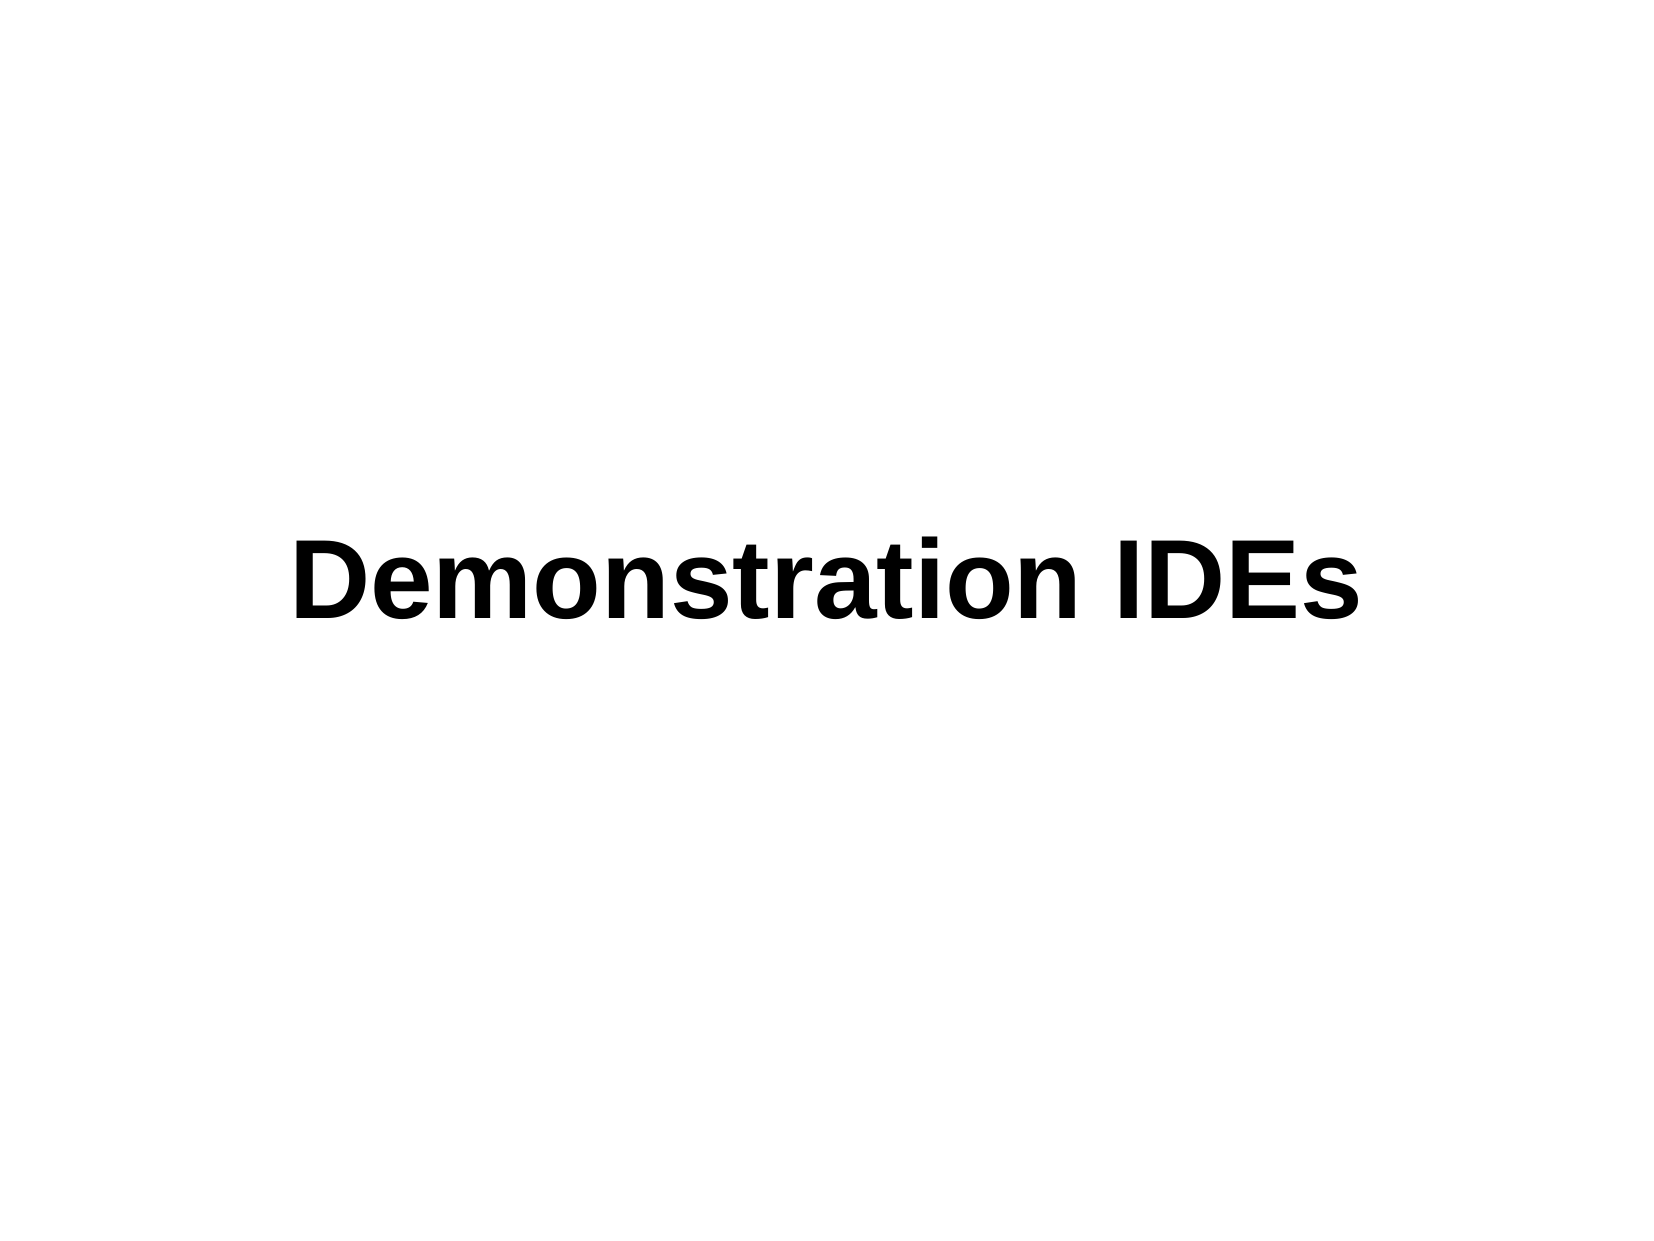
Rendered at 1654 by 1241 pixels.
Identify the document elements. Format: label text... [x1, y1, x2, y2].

subtitle Demonstration IDEs [82, 49, 1571, 1109]
